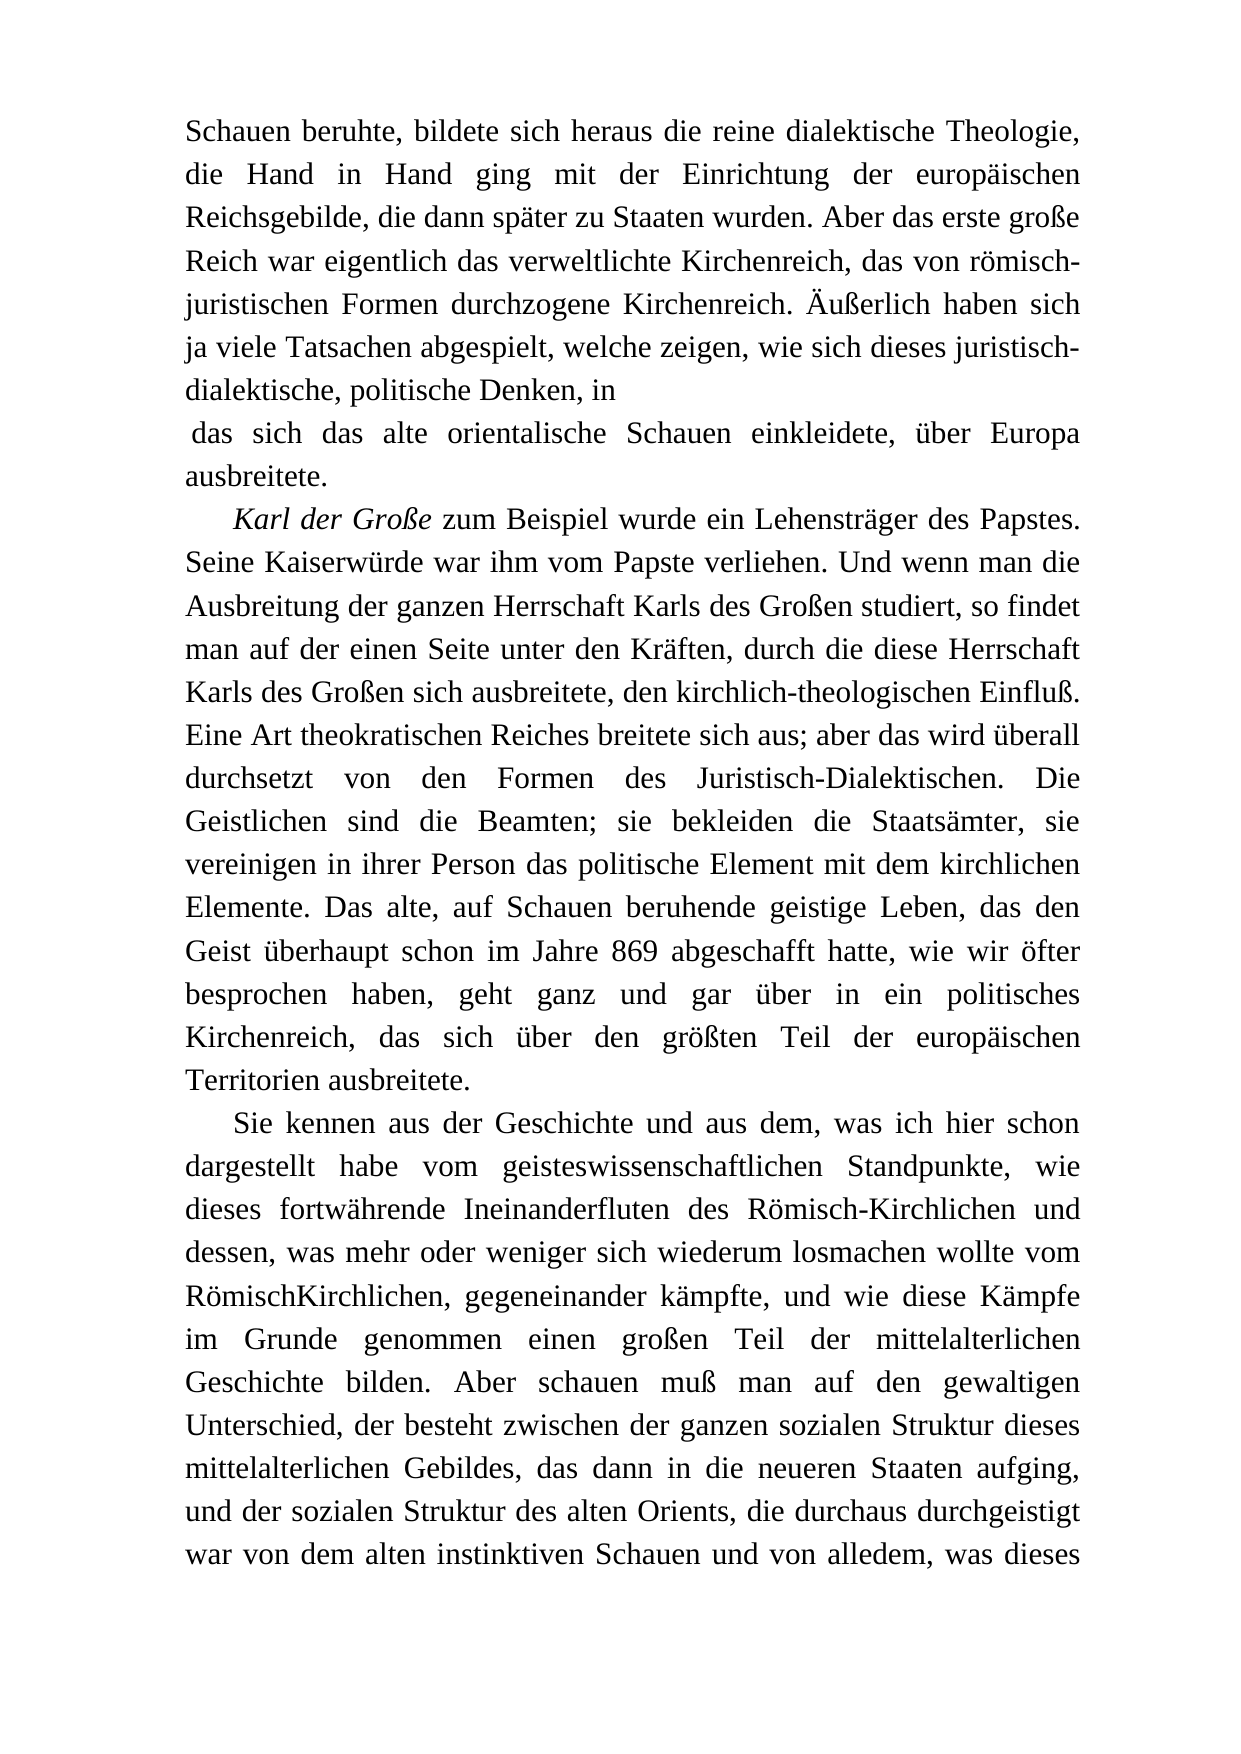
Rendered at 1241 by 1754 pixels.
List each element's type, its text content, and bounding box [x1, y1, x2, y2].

text Schauen beruhte, bildete sich heraus die reine dialektische Theologie, die Hand in Hand ging mit der Einrichtung der europäischen Reichsgebilde, die dann später zu Staaten wurden. Aber das erste große Reich war eigentlich das verweltlichte Kirchenreich, das von römisch-juristischen Formen durchzogene Kirchenreich. Äußerlich haben sich ja viele Tatsachen abgespielt, welche zeigen, wie sich dieses juristisch-dialektische, politische Denken, in [185, 112, 1081, 407]
text das sich das alte orientalische Schauen einkleidete, über Europa ausbreitete. [185, 414, 1081, 493]
text Sie kennen aus der Geschichte und aus dem, was ich hier schon dargestellt habe vom geisteswissenschaftlichen Standpunkte, wie dieses fortwährende Ineinanderfluten des Römisch-Kirchlichen und dessen, was mehr oder weniger sich wiederum losmachen wollte vom RömischKirchlichen, gegeneinander kämpfte, und wie diese Kämpfe im Grunde genommen einen großen Teil der mittelalterlichen Geschichte bilden. Aber schauen muß man auf den gewaltigen Unterschied, der besteht zwischen der ganzen sozialen Struktur dieses mittelalterlichen Gebildes, das dann in die neueren Staaten aufging, und der sozialen Struktur des alten Orients, die durchaus durchgeistigt war von dem alten instinktiven Schauen und von alledem, was dieses [185, 1104, 1081, 1571]
text Karl der Große zum Beispiel wurde ein Lehensträger des Papstes. Seine Kaiserwürde war ihm vom Papste verliehen. Und wenn man die Ausbreitung der ganzen Herrschaft Karls des Großen studiert, so findet man auf der einen Seite unter den Kräften, durch die diese Herrschaft Karls des Großen sich ausbreitete, den kirchlich-theologischen Einfluß. Eine Art theokratischen Reiches breitete sich aus; aber das wird überall durchsetzt von den Formen des Juristisch-Dialektischen. Die Geistlichen sind die Beamten; sie bekleiden die Staatsämter, sie vereinigen in ihrer Person das politische Element mit dem kirchlichen Elemente. Das alte, auf Schauen beruhende geistige Leben, das den Geist überhaupt schon im Jahre 869 abgeschafft hatte, wie wir öfter besprochen haben, geht ganz und gar über in ein politisches Kirchenreich, das sich über den größten Teil der europäischen Territorien ausbreitete. [185, 501, 1081, 1097]
